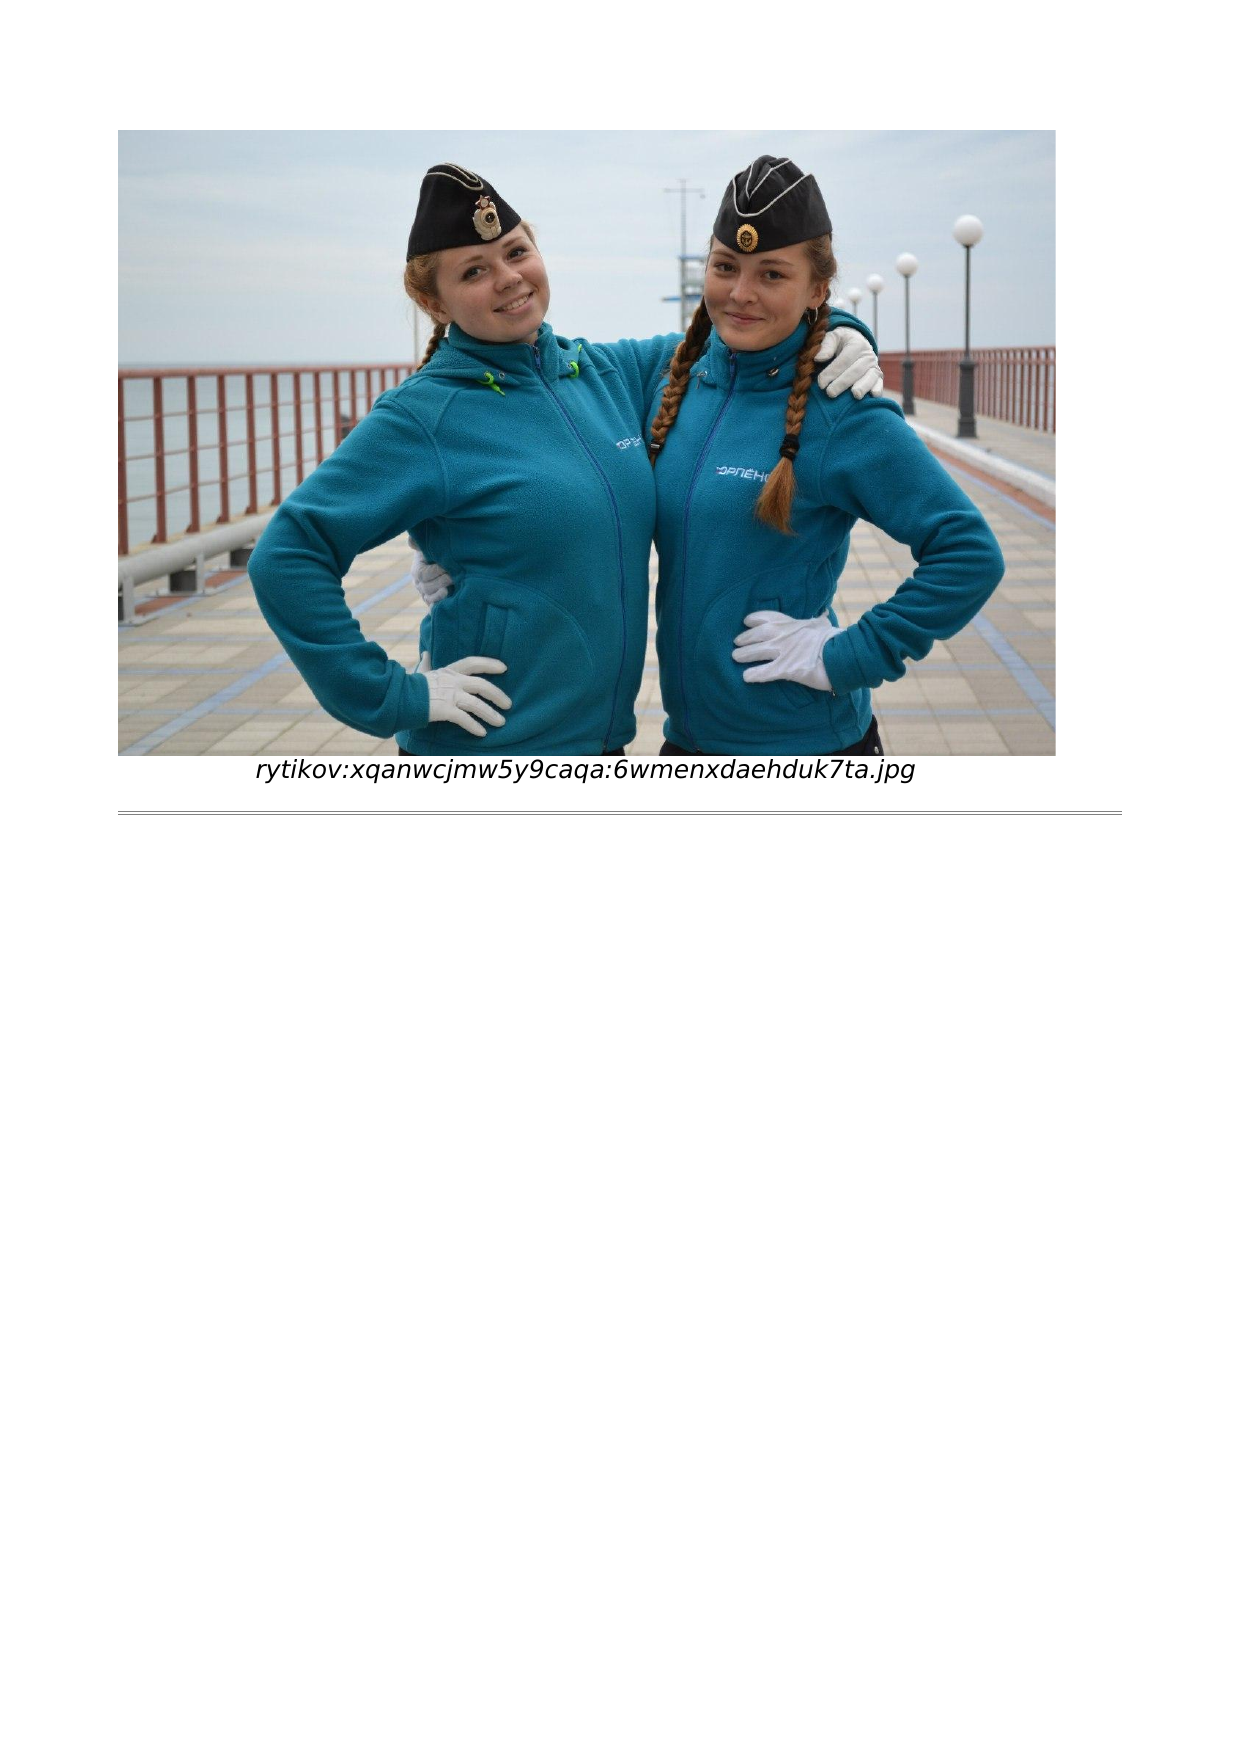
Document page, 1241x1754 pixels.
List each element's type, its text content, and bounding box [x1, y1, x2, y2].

picture [816, 730, 830, 735]
picture [118, 130, 1056, 756]
picture [648, 481, 655, 495]
picture [711, 671, 720, 681]
picture [739, 686, 747, 701]
picture [937, 528, 942, 536]
picture [799, 740, 810, 744]
text rytikov:xqanwcjmw5y9caqa:6wmenxdaehduk7ta.jpg [118, 756, 1056, 784]
picture [926, 607, 938, 612]
picture [942, 519, 955, 526]
picture [732, 734, 753, 741]
picture [621, 499, 627, 506]
picture [692, 709, 729, 738]
picture [791, 690, 801, 699]
picture [851, 415, 862, 420]
picture [816, 395, 821, 403]
picture [878, 609, 895, 621]
picture [708, 558, 716, 563]
picture [722, 707, 760, 734]
picture [704, 619, 710, 626]
picture [775, 694, 783, 699]
picture [894, 613, 906, 621]
picture [715, 695, 724, 702]
picture [868, 652, 874, 660]
picture [793, 719, 816, 731]
picture [699, 500, 709, 508]
picture [933, 560, 956, 568]
picture [946, 586, 969, 590]
picture [954, 522, 962, 527]
picture [920, 628, 944, 635]
picture [808, 705, 814, 712]
picture [817, 504, 853, 525]
picture [799, 708, 806, 715]
picture [768, 735, 794, 740]
picture [862, 664, 868, 675]
picture [771, 714, 784, 720]
picture [821, 404, 828, 416]
picture [823, 712, 829, 726]
picture [701, 694, 715, 710]
picture [934, 594, 942, 599]
